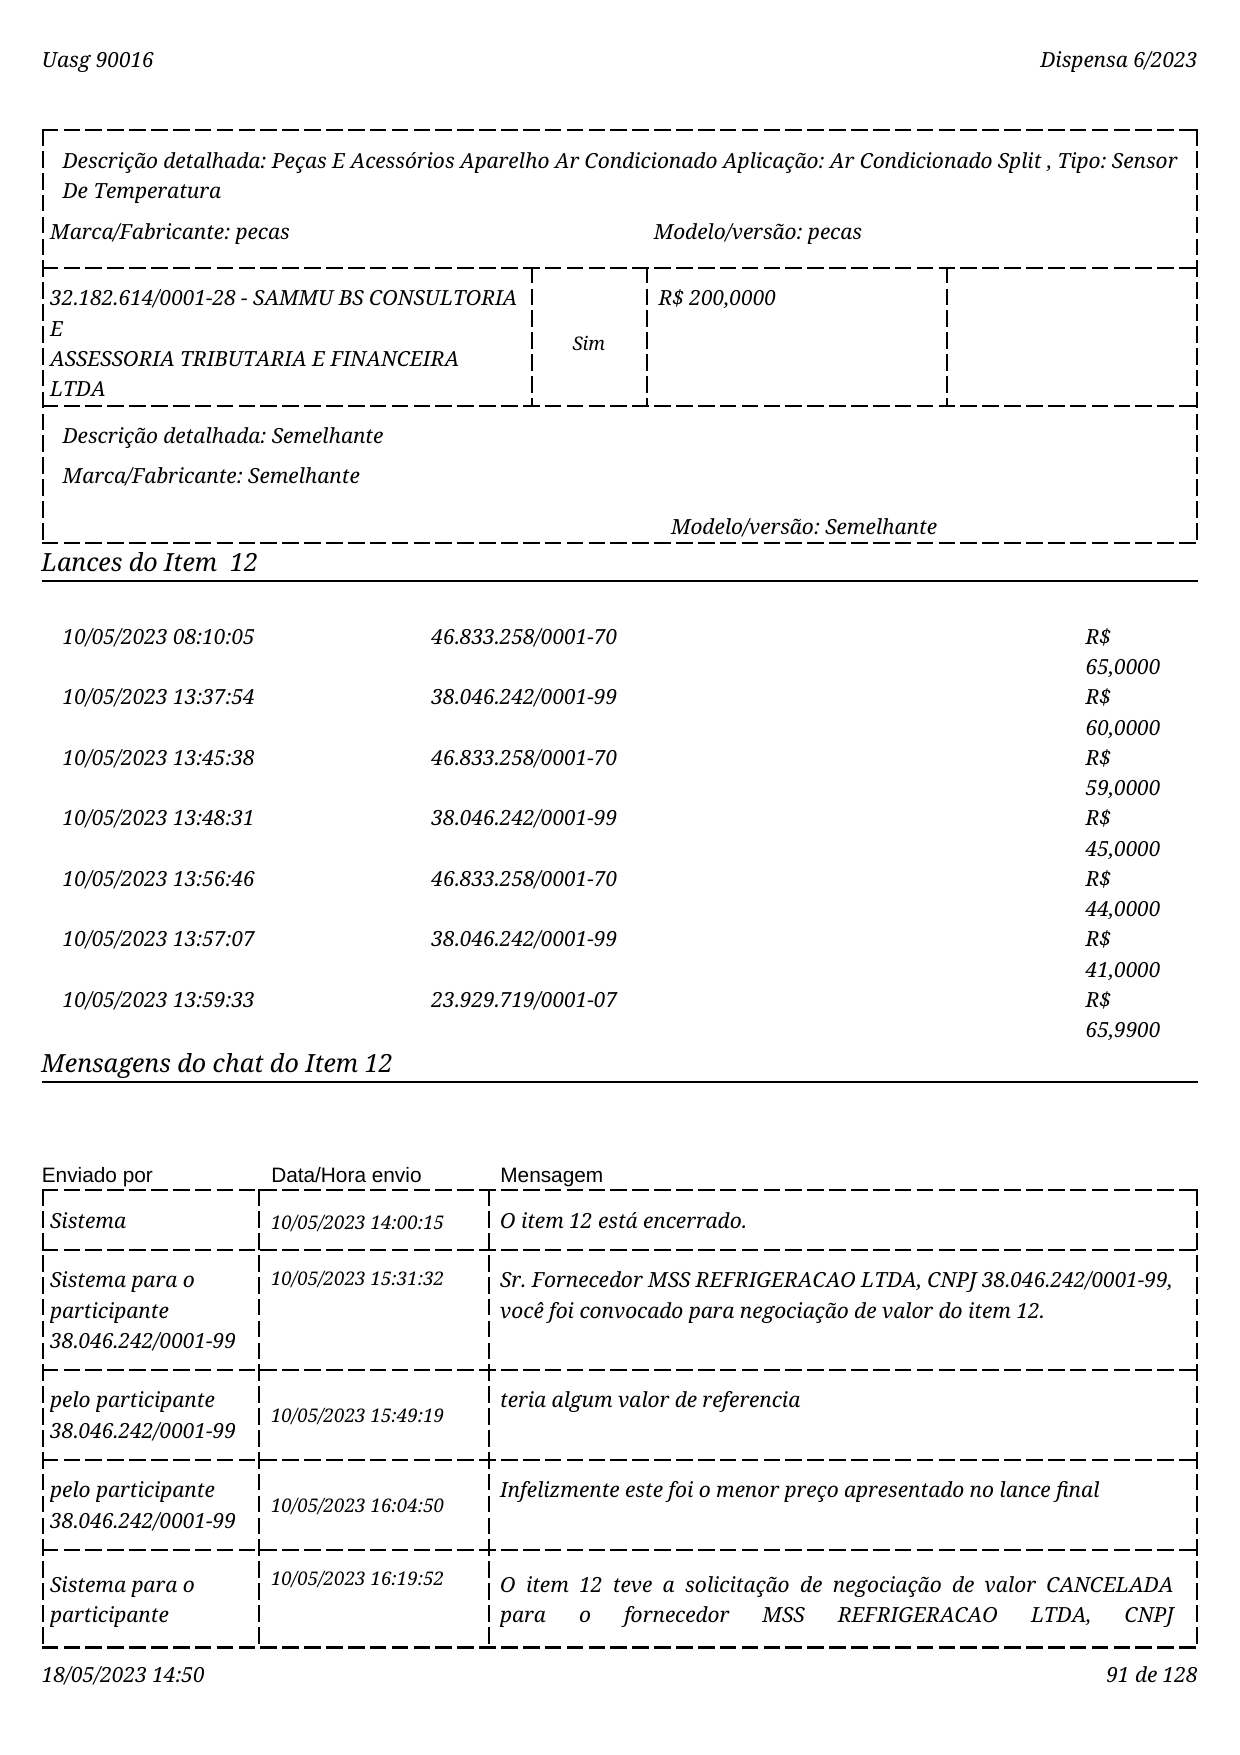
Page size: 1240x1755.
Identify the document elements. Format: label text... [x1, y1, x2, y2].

table_cell 38.046.242/0001-99 [431, 803, 1085, 864]
table_cell R$ 65,9900 [1085, 985, 1177, 1045]
text Enviado por Data/Hora envio Mensagem [42, 1163, 1200, 1187]
table_cell 10/05/2023 13:37:54 [63, 682, 431, 743]
table_cell Infelizmente este foi o menor preço apresentado no lance final [489, 1459, 1197, 1548]
text Lances do Item 12 [41, 544, 1200, 578]
table_cell 10/05/2023 15:31:32 [259, 1249, 488, 1369]
table_cell 32.182.614/0001-28 - SAMMU BS CONSULTORIA E ASSESSORIA TRIBUTARIA E FINANCEIRA LTDA [43, 267, 532, 405]
table_cell teria algum valor de referencia [489, 1369, 1197, 1459]
table_cell 23.929.719/0001-07 [431, 985, 1085, 1045]
table_cell 10/05/2023 15:49:19 [259, 1369, 488, 1459]
text Mensagens do chat do Item 12 [41, 1045, 1200, 1079]
table_cell Sistema para o participante 38.046.242/0001-99 [43, 1249, 259, 1369]
table_cell pelo participante 38.046.242/0001-99 [43, 1459, 259, 1548]
table_header Sistema [43, 1189, 259, 1249]
table_cell R$ 200,0000 [647, 267, 947, 405]
table_cell Descrição detalhada: Peças E Acessórios Aparelho Ar Condicionado Aplicação: Ar Condicionado Split , Tipo: Sensor De Temperatura Marca/Fabricante: pecas Modelo/versão: pecas [43, 129, 1197, 267]
table_header R$ 65,0000 [1085, 622, 1177, 682]
table_cell R$ 45,0000 [1085, 803, 1177, 864]
table_cell R$ 41,0000 [1085, 924, 1177, 985]
table_cell R$ 60,0000 [1085, 682, 1177, 743]
table_cell Sim [532, 267, 647, 405]
table_header 46.833.258/0001-70 [431, 622, 1085, 682]
table_cell Sistema para o participante [43, 1549, 259, 1646]
table_cell R$ 59,0000 [1085, 743, 1177, 803]
table_cell 46.833.258/0001-70 [431, 743, 1085, 803]
table_cell pelo participante 38.046.242/0001-99 [43, 1369, 259, 1459]
table_cell 10/05/2023 13:59:33 [63, 985, 431, 1045]
table_header 10/05/2023 08:10:05 [63, 622, 431, 682]
table_cell Modelo/versão: Semelhante [647, 405, 1197, 542]
table_cell 10/05/2023 13:57:07 [63, 924, 431, 985]
table_cell Sr. Fornecedor MSS REFRIGERACAO LTDA, CNPJ 38.046.242/0001-99, você foi convocado para negociação de valor do item 12. [489, 1249, 1197, 1369]
table_cell 10/05/2023 16:04:50 [259, 1459, 488, 1548]
table_cell O item 12 teve a solicitação de negociação de valor CANCELADA para o fornecedor MSS REFRIGERACAO LTDA, CNPJ [489, 1549, 1197, 1646]
table_cell 10/05/2023 16:19:52 [259, 1549, 488, 1646]
table_cell 10/05/2023 13:45:38 [63, 743, 431, 803]
table_cell Descrição detalhada: Semelhante Marca/Fabricante: Semelhante [43, 405, 532, 542]
table_cell 10/05/2023 13:48:31 [63, 803, 431, 864]
table_cell 10/05/2023 13:56:46 [63, 864, 431, 924]
table_cell [532, 405, 647, 542]
table_cell R$ 44,0000 [1085, 864, 1177, 924]
table_cell [947, 267, 1197, 405]
table_header O item 12 está encerrado. [489, 1189, 1197, 1249]
table_cell 38.046.242/0001-99 [431, 682, 1085, 743]
table_cell 38.046.242/0001-99 [431, 924, 1085, 985]
table_header 10/05/2023 14:00:15 [259, 1189, 488, 1249]
table_cell 46.833.258/0001-70 [431, 864, 1085, 924]
